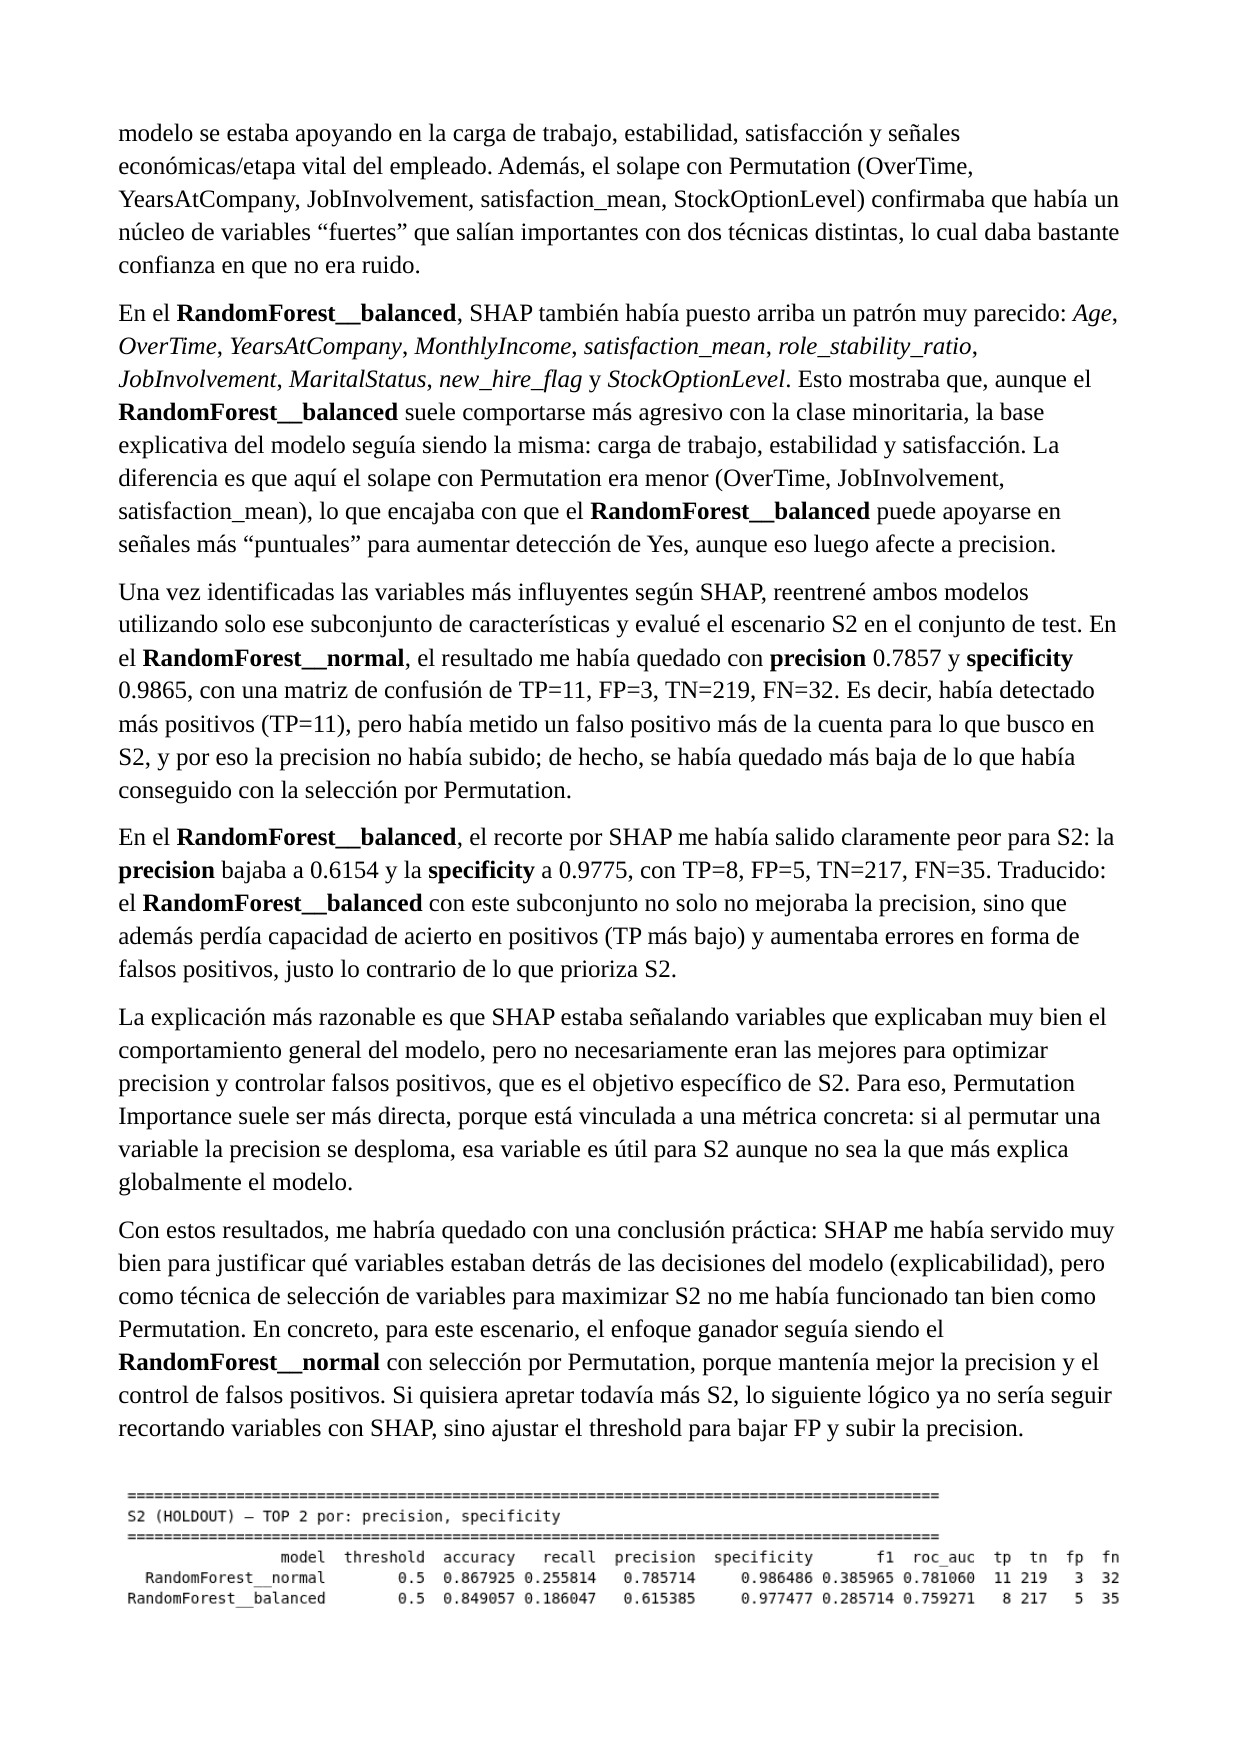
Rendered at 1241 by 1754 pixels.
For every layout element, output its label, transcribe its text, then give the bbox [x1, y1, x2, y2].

text En el RandomForest__balanced, SHAP también había puesto arriba un patrón muy parecido: Age, OverTime, YearsAtCompany, MonthlyIncome, satisfaction_mean, role_stability_ratio, JobInvolvement, MaritalStatus, new_hire_flag y StockOptionLevel. Esto mostraba que, aunque el RandomForest__balanced suele comportarse más agresivo con la clase minoritaria, la base explicativa del modelo seguía siendo la misma: carga de trabajo, estabilidad y satisfacción. La diferencia es que aquí el solape con Permutation era menor (OverTime, JobInvolvement, satisfaction_mean), lo que encajaba con que el RandomForest__balanced puede apoyarse en señales más “puntuales” para aumentar detección de Yes, aunque eso luego afecte a precision. [118, 298, 1122, 558]
text modelo se estaba apoyando en la carga de trabajo, estabilidad, satisfacción y señales económicas/etapa vital del empleado. Además, el solape con Permutation (OverTime, YearsAtCompany, JobInvolvement, satisfaction_mean, StockOptionLevel) confirmaba que había un núcleo de variables “fuertes” que salían importantes con dos técnicas distintas, lo cual daba bastante confianza en que no era ruido. [118, 118, 1122, 279]
text Una vez identificadas las variables más influyentes según SHAP, reentrené ambos modelos utilizando solo ese subconjunto de características y evalué el escenario S2 en el conjunto de test. En el RandomForest__normal, el resultado me había quedado con precision 0.7857 y specificity 0.9865, con una matriz de confusión de TP=11, FP=3, TN=219, FN=32. Es decir, había detectado más positivos (TP=11), pero había metido un falso positivo más de la cuenta para lo que busco en S2, y por eso la precision no había subido; de hecho, se había quedado más baja de lo que había conseguido con la selección por Permutation. [118, 577, 1122, 803]
text En el RandomForest__balanced, el recorte por SHAP me había salido claramente peor para S2: la precision bajaba a 0.6154 y la specificity a 0.9775, con TP=8, FP=5, TN=217, FN=35. Traducido: el RandomForest__balanced con este subconjunto no solo no mejoraba la precision, sino que además perdía capacidad de acierto en positivos (TP más bajo) y aumentaba errores en forma de falsos positivos, justo lo contrario de lo que prioriza S2. [118, 822, 1122, 983]
text Con estos resultados, me habría quedado con una conclusión práctica: SHAP me había servido muy bien para justificar qué variables estaban detrás de las decisiones del modelo (explicabilidad), pero como técnica de selección de variables para maximizar S2 no me había funcionado tan bien como Permutation. En concreto, para este escenario, el enfoque ganador seguía siendo el RandomForest__normal con selección por Permutation, porque mantenía mejor la precision y el control de falsos positivos. Si quisiera apretar todavía más S2, lo siguiente lógico ya no sería seguir recortando variables con SHAP, sino ajustar el threshold para bajar FP y subir la precision. [118, 1215, 1122, 1442]
text La explicación más razonable es que SHAP estaba señalando variables que explicaban muy bien el comportamiento general del modelo, pero no necesariamente eran las mejores para optimizar precision y controlar falsos positivos, que es el objetivo específico de S2. Para eso, Permutation Importance suele ser más directa, porque está vinculada a una métrica concreta: si al permutar una variable la precision se desploma, esa variable es útil para S2 aunque no sea la que más explica globalmente el modelo. [118, 1002, 1122, 1196]
picture [121, 1488, 1126, 1609]
